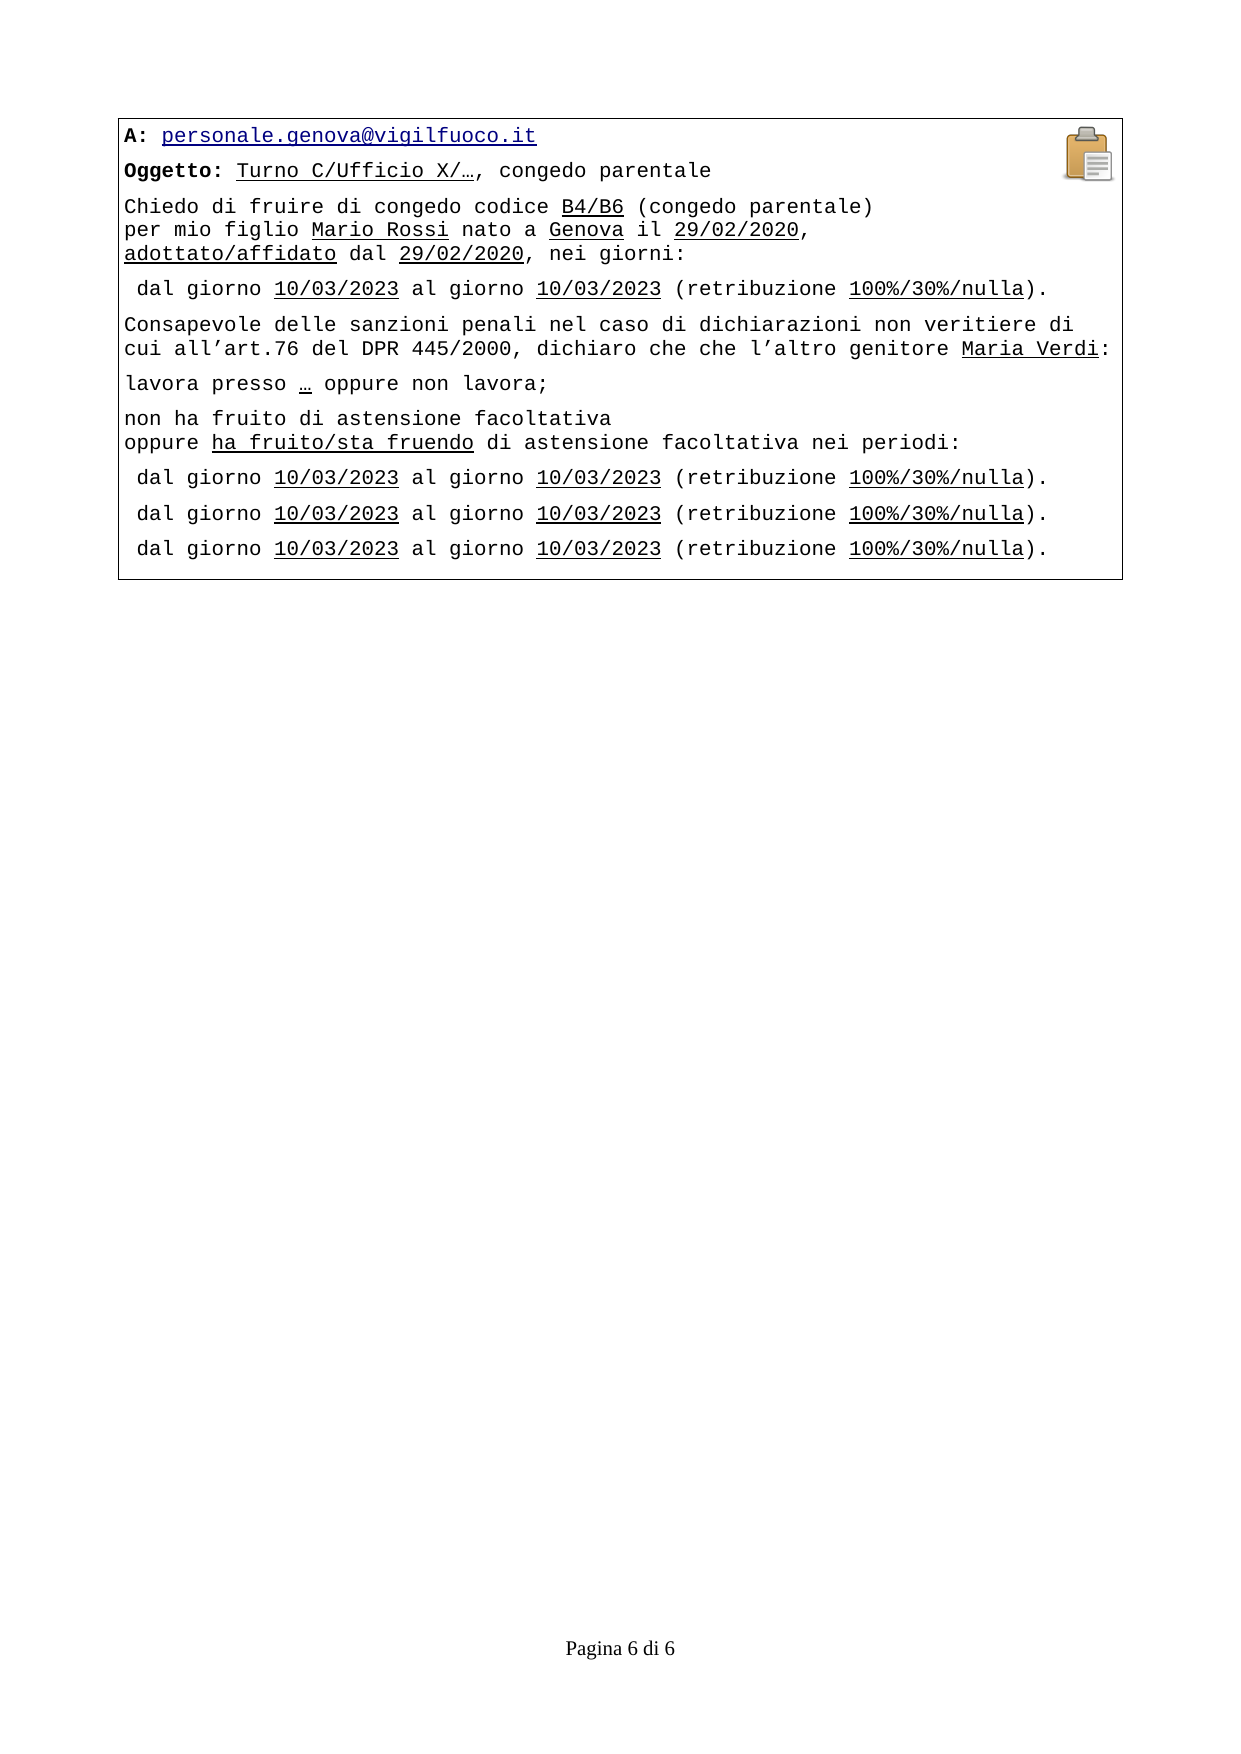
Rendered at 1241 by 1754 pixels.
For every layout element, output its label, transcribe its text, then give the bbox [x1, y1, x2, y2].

table_header A: personale.genova@vigilfuoco.it Oggetto: Turno C/Ufficio X/…, congedo parentale Chiedo di fruire di congedo codice B4/B6 (congedo parentale) per mio figlio Mario Rossi nato a Genova il 29/02/2020, adottato/affidato dal 29/02/2020, nei giorni: dal giorno 10/03/2023 al giorno 10/03/2023 (retribuzione 100%/30%/nulla). Consapevole delle sanzioni penali nel caso di dichiarazioni non veritiere di cui all’art.76 del DPR 445/2000, dichiaro che che l’altro genitore Maria Verdi: lavora presso … oppure non lavora; non ha fruito di astensione facoltativa oppure ha fruito/sta fruendo di astensione facoltativa nei periodi: dal giorno 10/03/2023 al giorno 10/03/2023 (retribuzione 100%/30%/nulla). dal giorno 10/03/2023 al giorno 10/03/2023 (retribuzione 100%/30%/nulla). dal giorno 10/03/2023 al giorno 10/03/2023 (retribuzione 100%/30%/nulla). [119, 119, 1122, 579]
picture [1055, 125, 1117, 187]
